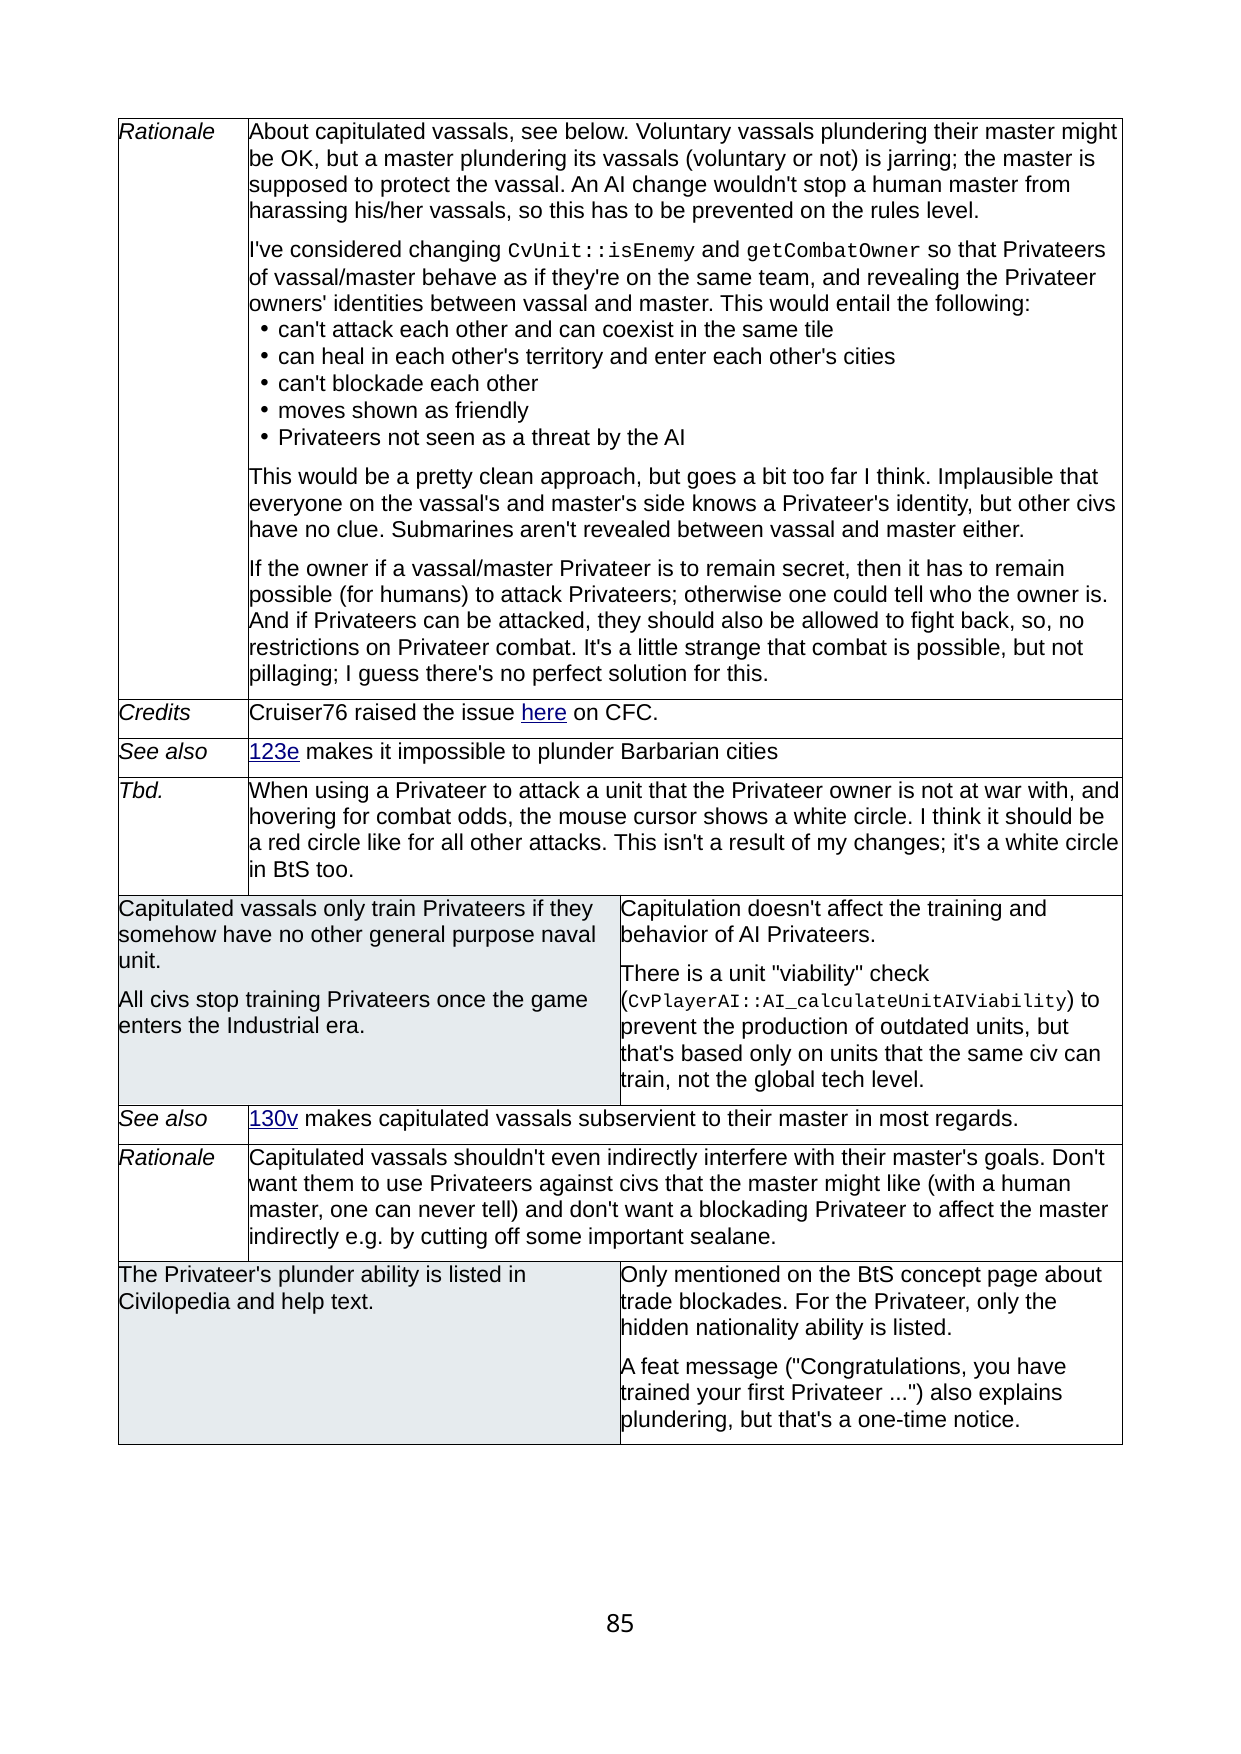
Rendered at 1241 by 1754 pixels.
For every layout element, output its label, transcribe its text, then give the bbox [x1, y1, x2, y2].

table_cell The Privateer's plunder ability is listed in Civilopedia and help text. [119, 1262, 620, 1444]
table_cell 130v makes capitulated vassals subservient to their master in most regards. [249, 1106, 1122, 1143]
table_cell Credits [119, 700, 248, 738]
table_cell See also [119, 1106, 248, 1143]
table_cell 123e makes it impossible to plunder Barbarian cities [249, 739, 1122, 777]
table_cell See also [119, 739, 248, 777]
table_cell Tbd. [119, 778, 248, 894]
table_cell Capitulated vassals only train Privateers if they somehow have no other general purpose naval unit. All civs stop training Privateers once the game enters the Industrial era. [119, 896, 620, 1104]
table_cell Rationale [119, 119, 248, 699]
table_cell Capitulation doesn't affect the training and behavior of AI Privateers. There is a unit "viability" check (CvPlayerAI::AI_calculateUnitAIViability) to prevent the production of outdated units, but that's based only on units that the same civ can train, not the global tech level. [621, 896, 1122, 1104]
table_cell Capitulated vassals shouldn't even indirectly interfere with their master's goals. Don't want them to use Privateers against civs that the master might like (with a human master, one can never tell) and don't want a blockading Privateer to affect the master indirectly e.g. by cutting off some important sealane. [249, 1145, 1122, 1261]
table_cell Cruiser76 raised the issue here on CFC. [249, 700, 1122, 738]
table_cell About capitulated vassals, see below. Voluntary vassals plundering their master might be OK, but a master plundering its vassals (voluntary or not) is jarring; the master is supposed to protect the vassal. An AI change wouldn't stop a human master from harassing his/her vassals, so this has to be prevented on the rules level. I've considered changing CvUnit::isEnemy and getCombatOwner so that Privateers of vassal/master behave as if they're on the same team, and revealing the Privateer owners' identities between vassal and master. This would entail the following: can't attack each other and can coexist in the same tile can heal in each other's territory and enter each other's cities can't blockade each other moves shown as friendly Privateers not seen as a threat by the AI This would be a pretty clean approach, but goes a bit too far I think. Implausible that everyone on the vassal's and master's side knows a Privateer's identity, but other civs have no clue. Submarines aren't revealed between vassal and master either. If the owner if a vassal/master Privateer is to remain secret, then it has to remain possible (for humans) to attack Privateers; otherwise one could tell who the owner is. And if Privateers can be attacked, they should also be allowed to fight back, so, no restrictions on Privateer combat. It's a little strange that combat is possible, but not pillaging; I guess there's no perfect solution for this. [249, 119, 1122, 699]
table_cell Only mentioned on the BtS concept page about trade blockades. For the Privateer, only the hidden nationality ability is listed. A feat message ("Congratulations, you have trained your first Privateer ...") also explains plundering, but that's a one-time notice. [621, 1262, 1122, 1444]
table_cell When using a Privateer to attack a unit that the Privateer owner is not at war with, and hovering for combat odds, the mouse cursor shows a white circle. I think it should be a red circle like for all other attacks. This isn't a result of my changes; it's a white circle in BtS too. [249, 778, 1122, 894]
table_cell Rationale [119, 1145, 248, 1261]
